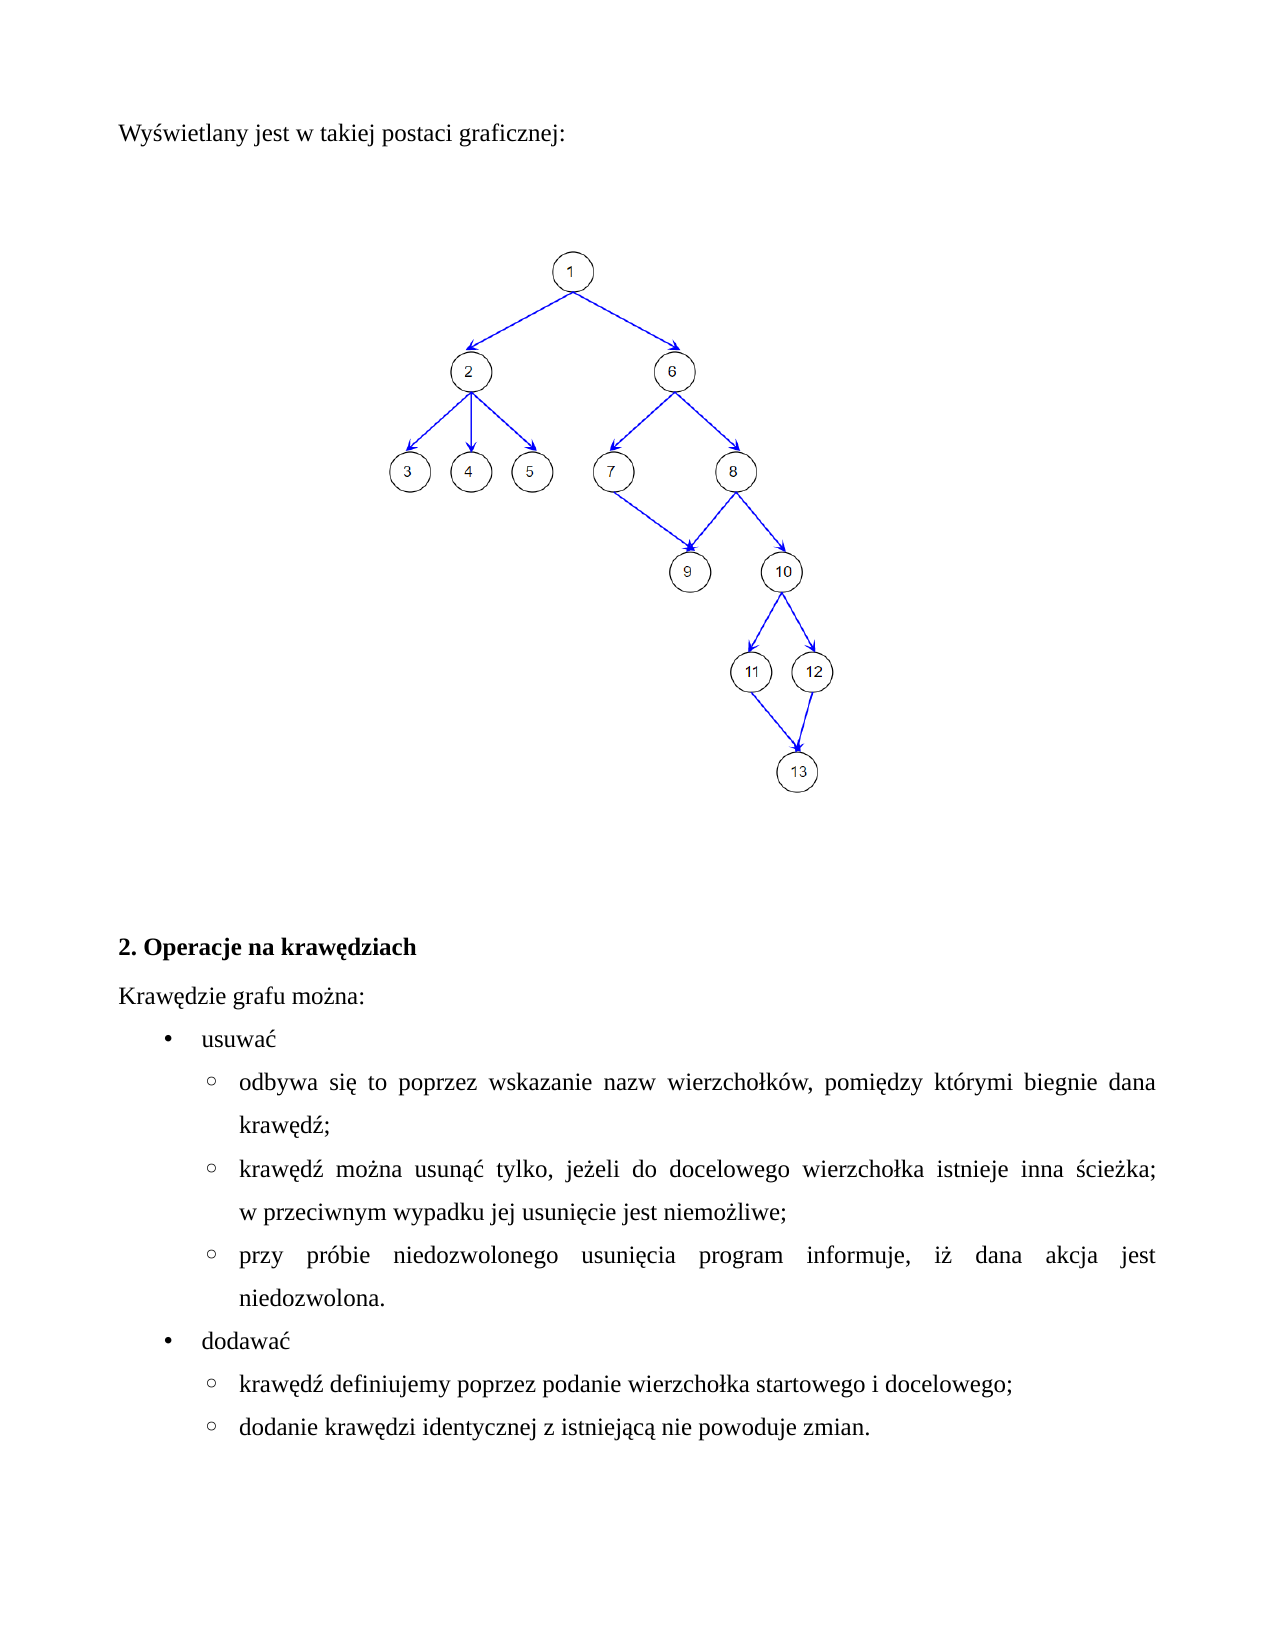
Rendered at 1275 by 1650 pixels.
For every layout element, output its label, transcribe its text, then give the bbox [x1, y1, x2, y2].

list krawędź można usunąć tylko, jeżeli do docelowego wierzchołka istnieje inna ścieżka; w przeciwnym wypadku jej usunięcie jest niemożliwe; [201, 1154, 1157, 1226]
list dodanie krawędzi identycznej z istniejącą nie powoduje zmian. [201, 1412, 1157, 1441]
text Krawędzie grafu można: [118, 981, 1157, 1010]
list krawędź definiujemy poprzez podanie wierzchołka startowego i docelowego; [201, 1369, 1157, 1398]
list przy próbie niedozwolonego usunięcia program informuje, iż dana akcja jest niedozwolona. [201, 1240, 1157, 1312]
list usuwać [164, 1024, 1157, 1053]
text 2. Operacje na krawędziach [118, 932, 1157, 961]
list odbywa się to poprzez wskazanie nazw wierzchołków, pomiędzy którymi biegnie dana krawędź; [201, 1067, 1157, 1139]
text Wyświetlany jest w takiej postaci graficznej: [118, 118, 1157, 147]
picture [259, 226, 1029, 808]
list dodawać [164, 1326, 1157, 1355]
